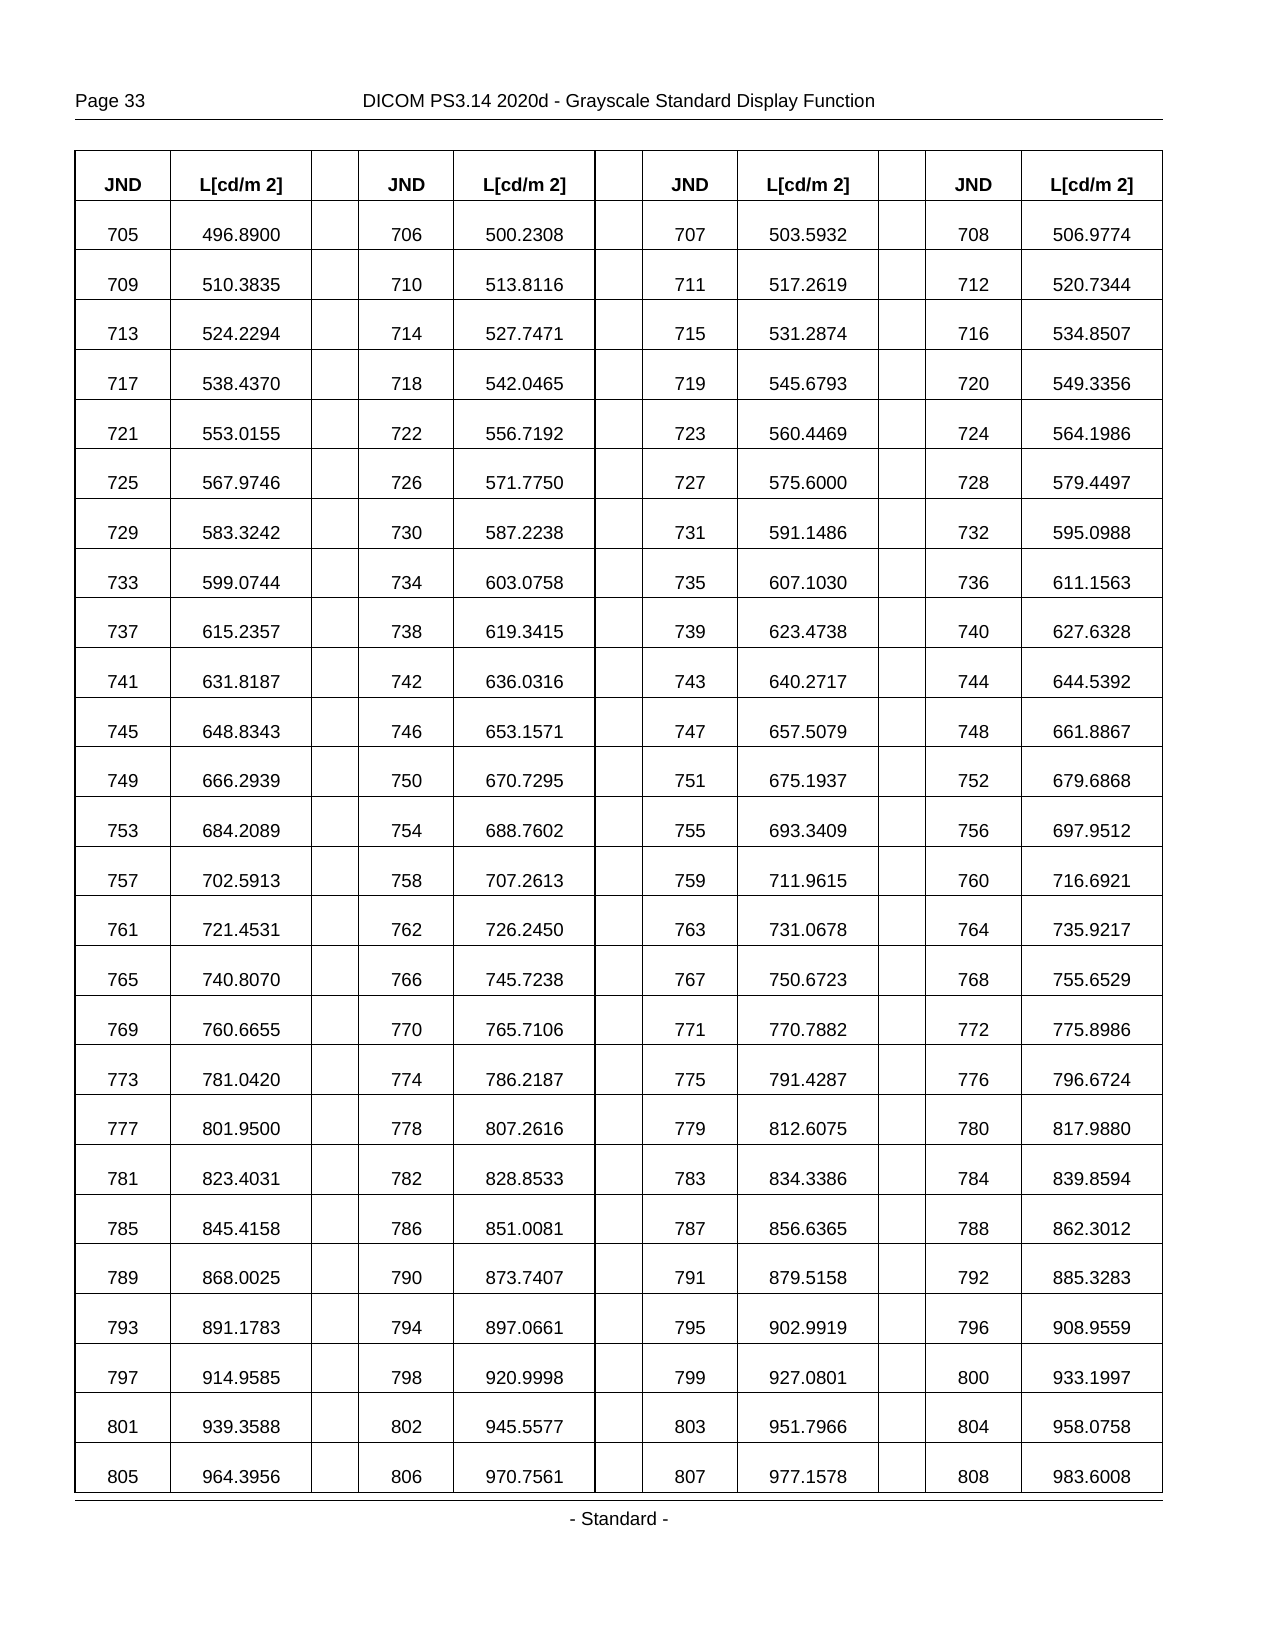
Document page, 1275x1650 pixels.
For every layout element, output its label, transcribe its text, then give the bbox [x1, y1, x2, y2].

table_cell [312, 1244, 358, 1293]
table_cell 720 [926, 350, 1021, 398]
table_cell 721 [76, 400, 170, 448]
table_cell [312, 1294, 358, 1342]
table_cell 747 [643, 698, 737, 746]
table_cell 891.1783 [171, 1294, 311, 1342]
table_cell 794 [359, 1294, 453, 1342]
table_cell 599.0744 [171, 549, 311, 597]
table_cell 740 [926, 598, 1021, 647]
table_cell 745 [76, 698, 170, 746]
table_cell 575.6000 [738, 449, 878, 498]
table_cell [879, 549, 925, 597]
table_cell 759 [643, 847, 737, 895]
table_cell 587.2238 [454, 499, 594, 547]
table_cell 715 [643, 300, 737, 349]
table_cell 762 [359, 896, 453, 945]
table_cell 538.4370 [171, 350, 311, 398]
table_cell 697.9512 [1022, 797, 1162, 846]
table_cell 534.8507 [1022, 300, 1162, 349]
table_cell [879, 1045, 925, 1094]
table_cell [596, 1294, 642, 1342]
table_cell 791 [643, 1244, 737, 1293]
table_cell 757 [76, 847, 170, 895]
table_cell 977.1578 [738, 1443, 878, 1492]
table_cell 792 [926, 1244, 1021, 1293]
table_cell 755.6529 [1022, 946, 1162, 995]
table_cell 727 [643, 449, 737, 498]
table_cell 730 [359, 499, 453, 547]
table_cell 724 [926, 400, 1021, 448]
table_cell [879, 747, 925, 796]
table_cell [312, 201, 358, 249]
table_cell [879, 996, 925, 1044]
table_cell [312, 698, 358, 746]
table_cell 760 [926, 847, 1021, 895]
table_cell 739 [643, 598, 737, 647]
table_cell [596, 747, 642, 796]
table_cell 765 [76, 946, 170, 995]
table_cell 768 [926, 946, 1021, 995]
table_cell [312, 648, 358, 697]
table_cell 549.3356 [1022, 350, 1162, 398]
table_cell 862.3012 [1022, 1195, 1162, 1243]
table_cell 748 [926, 698, 1021, 746]
table_cell [879, 300, 925, 349]
table_cell 914.9585 [171, 1344, 311, 1392]
table_cell 611.1563 [1022, 549, 1162, 597]
table_cell 777 [76, 1095, 170, 1144]
table_cell 964.3956 [171, 1443, 311, 1492]
table_cell 731 [643, 499, 737, 547]
table_cell 939.3588 [171, 1393, 311, 1442]
table_cell 744 [926, 648, 1021, 697]
table_cell 728 [926, 449, 1021, 498]
table_cell 812.6075 [738, 1095, 878, 1144]
table_cell [596, 847, 642, 895]
table_cell 786.2187 [454, 1045, 594, 1094]
table_cell 790 [359, 1244, 453, 1293]
table_cell 496.8900 [171, 201, 311, 249]
table_cell 784 [926, 1145, 1021, 1193]
table_cell 595.0988 [1022, 499, 1162, 547]
table_cell 803 [643, 1393, 737, 1442]
table_cell [312, 747, 358, 796]
table_cell [596, 499, 642, 547]
table_cell 807.2616 [454, 1095, 594, 1144]
table_cell [879, 847, 925, 895]
table_cell 644.5392 [1022, 648, 1162, 697]
table_cell 828.8533 [454, 1145, 594, 1193]
table_cell 779 [643, 1095, 737, 1144]
table_cell 776 [926, 1045, 1021, 1094]
table_cell 714 [359, 300, 453, 349]
table_cell [312, 598, 358, 647]
table_cell 749 [76, 747, 170, 796]
table_cell 503.5932 [738, 201, 878, 249]
table_cell [312, 400, 358, 448]
table_cell 545.6793 [738, 350, 878, 398]
table_cell 670.7295 [454, 747, 594, 796]
table_cell [879, 449, 925, 498]
table_cell 631.8187 [171, 648, 311, 697]
table_cell 778 [359, 1095, 453, 1144]
table_cell [312, 1443, 358, 1492]
table_cell 506.9774 [1022, 201, 1162, 249]
table_cell 774 [359, 1045, 453, 1094]
table_cell 805 [76, 1443, 170, 1492]
table_cell 746 [359, 698, 453, 746]
table_cell 760.6655 [171, 996, 311, 1044]
table_cell 817.9880 [1022, 1095, 1162, 1144]
table_cell [312, 946, 358, 995]
table_cell [596, 797, 642, 846]
table_cell 513.8116 [454, 250, 594, 299]
table_cell 823.4031 [171, 1145, 311, 1193]
table_cell 627.6328 [1022, 598, 1162, 647]
table_cell 769 [76, 996, 170, 1044]
table_cell 640.2717 [738, 648, 878, 697]
table_cell [312, 499, 358, 547]
table_cell 764 [926, 896, 1021, 945]
table_cell [312, 250, 358, 299]
table_cell [879, 1195, 925, 1243]
table_header L[cd/m 2] [1022, 151, 1162, 200]
table_cell 527.7471 [454, 300, 594, 349]
table_cell [596, 896, 642, 945]
table_cell [596, 300, 642, 349]
table_cell 765.7106 [454, 996, 594, 1044]
table_cell [312, 1195, 358, 1243]
table_cell 851.0081 [454, 1195, 594, 1243]
table_cell 742 [359, 648, 453, 697]
table_cell 754 [359, 797, 453, 846]
table_cell 531.2874 [738, 300, 878, 349]
table_cell [879, 1244, 925, 1293]
table_cell 927.0801 [738, 1344, 878, 1392]
table_cell 564.1986 [1022, 400, 1162, 448]
table_cell [596, 1195, 642, 1243]
table_cell 908.9559 [1022, 1294, 1162, 1342]
table_cell 770 [359, 996, 453, 1044]
table_cell 661.8867 [1022, 698, 1162, 746]
table_cell 679.6868 [1022, 747, 1162, 796]
table_cell 970.7561 [454, 1443, 594, 1492]
table_cell 787 [643, 1195, 737, 1243]
table_cell 771 [643, 996, 737, 1044]
table_cell 735 [643, 549, 737, 597]
table_cell 684.2089 [171, 797, 311, 846]
table_header JND [643, 151, 737, 200]
table_cell 808 [926, 1443, 1021, 1492]
table_cell 743 [643, 648, 737, 697]
table_cell [879, 1443, 925, 1492]
table_cell [312, 1045, 358, 1094]
table_cell [596, 1145, 642, 1193]
table_cell 879.5158 [738, 1244, 878, 1293]
table_cell 750 [359, 747, 453, 796]
table_cell [879, 499, 925, 547]
table_cell 767 [643, 946, 737, 995]
table_cell 666.2939 [171, 747, 311, 796]
table_cell 920.9998 [454, 1344, 594, 1392]
table_cell 788 [926, 1195, 1021, 1243]
table_cell 738 [359, 598, 453, 647]
table_cell 834.3386 [738, 1145, 878, 1193]
table_cell 707.2613 [454, 847, 594, 895]
table_cell 542.0465 [454, 350, 594, 398]
table_cell 500.2308 [454, 201, 594, 249]
table_cell 745.7238 [454, 946, 594, 995]
table_cell 807 [643, 1443, 737, 1492]
table_cell [879, 797, 925, 846]
table_cell 845.4158 [171, 1195, 311, 1243]
table_cell [596, 350, 642, 398]
table_cell [596, 1244, 642, 1293]
table_cell 517.2619 [738, 250, 878, 299]
table_cell [879, 1294, 925, 1342]
table_cell 688.7602 [454, 797, 594, 846]
table_cell 791.4287 [738, 1045, 878, 1094]
table_cell 607.1030 [738, 549, 878, 597]
table_cell 782 [359, 1145, 453, 1193]
table_cell 795 [643, 1294, 737, 1342]
table_cell 806 [359, 1443, 453, 1492]
table_cell 796 [926, 1294, 1021, 1342]
table_cell [312, 1095, 358, 1144]
table_cell 615.2357 [171, 598, 311, 647]
table_cell 711 [643, 250, 737, 299]
table_cell 781.0420 [171, 1045, 311, 1094]
table_cell [312, 1344, 358, 1392]
table_cell 783 [643, 1145, 737, 1193]
table_cell 735.9217 [1022, 896, 1162, 945]
table_header [596, 151, 642, 200]
table_header L[cd/m 2] [171, 151, 311, 200]
table_cell [879, 350, 925, 398]
table_cell [312, 847, 358, 895]
table_cell 707 [643, 201, 737, 249]
table_header JND [926, 151, 1021, 200]
table_cell 766 [359, 946, 453, 995]
table_cell 897.0661 [454, 1294, 594, 1342]
table_cell 648.8343 [171, 698, 311, 746]
table_cell 789 [76, 1244, 170, 1293]
table_cell 775 [643, 1045, 737, 1094]
table_cell [596, 201, 642, 249]
table_cell [879, 400, 925, 448]
table_cell 758 [359, 847, 453, 895]
table_cell 693.3409 [738, 797, 878, 846]
table_cell [312, 1393, 358, 1442]
table_cell 804 [926, 1393, 1021, 1442]
table_cell 775.8986 [1022, 996, 1162, 1044]
table_cell 753 [76, 797, 170, 846]
table_cell 725 [76, 449, 170, 498]
table_cell 796.6724 [1022, 1045, 1162, 1094]
table_cell 945.5577 [454, 1393, 594, 1442]
table_cell 717 [76, 350, 170, 398]
table_cell 780 [926, 1095, 1021, 1144]
table_cell 510.3835 [171, 250, 311, 299]
table_cell 675.1937 [738, 747, 878, 796]
table_cell [312, 300, 358, 349]
table_cell 718 [359, 350, 453, 398]
table_cell 798 [359, 1344, 453, 1392]
table_cell 958.0758 [1022, 1393, 1162, 1442]
table_cell [312, 549, 358, 597]
table_cell [879, 1145, 925, 1193]
table_cell [879, 250, 925, 299]
table_cell 763 [643, 896, 737, 945]
table_cell 553.0155 [171, 400, 311, 448]
table_header JND [76, 151, 170, 200]
table_cell [312, 896, 358, 945]
table_header [312, 151, 358, 200]
table_cell [879, 1393, 925, 1442]
table_cell [596, 250, 642, 299]
table_cell 579.4497 [1022, 449, 1162, 498]
table_cell 734 [359, 549, 453, 597]
table_cell [596, 598, 642, 647]
table_cell 781 [76, 1145, 170, 1193]
table_cell 740.8070 [171, 946, 311, 995]
table_cell [596, 1443, 642, 1492]
table_cell 793 [76, 1294, 170, 1342]
table_cell 902.9919 [738, 1294, 878, 1342]
table_cell 556.7192 [454, 400, 594, 448]
table_cell [596, 946, 642, 995]
table_cell 800 [926, 1344, 1021, 1392]
table_cell [312, 996, 358, 1044]
table_cell [596, 1393, 642, 1442]
table_cell 785 [76, 1195, 170, 1243]
table_cell [879, 946, 925, 995]
table_cell [312, 350, 358, 398]
table_cell 520.7344 [1022, 250, 1162, 299]
table_cell 706 [359, 201, 453, 249]
table_cell [596, 549, 642, 597]
table_cell 723 [643, 400, 737, 448]
table_header L[cd/m 2] [454, 151, 594, 200]
table_cell 524.2294 [171, 300, 311, 349]
table_cell 741 [76, 648, 170, 697]
table_cell 712 [926, 250, 1021, 299]
table_cell 711.9615 [738, 847, 878, 895]
table_cell 736 [926, 549, 1021, 597]
table_cell 636.0316 [454, 648, 594, 697]
table_cell 951.7966 [738, 1393, 878, 1442]
table_cell 571.7750 [454, 449, 594, 498]
table_cell [596, 1045, 642, 1094]
table_cell 713 [76, 300, 170, 349]
table_cell 591.1486 [738, 499, 878, 547]
table_cell 619.3415 [454, 598, 594, 647]
table_cell 856.6365 [738, 1195, 878, 1243]
table_cell [879, 1344, 925, 1392]
table_cell 885.3283 [1022, 1244, 1162, 1293]
table_cell 721.4531 [171, 896, 311, 945]
table_header [879, 151, 925, 200]
table_cell [596, 1095, 642, 1144]
table_cell [596, 996, 642, 1044]
table_cell 702.5913 [171, 847, 311, 895]
table_cell 708 [926, 201, 1021, 249]
table_cell 623.4738 [738, 598, 878, 647]
table_cell 726.2450 [454, 896, 594, 945]
table_cell 726 [359, 449, 453, 498]
table_cell [596, 648, 642, 697]
table_header JND [359, 151, 453, 200]
table_cell 786 [359, 1195, 453, 1243]
table_cell 722 [359, 400, 453, 448]
table_cell [312, 449, 358, 498]
table_cell 733 [76, 549, 170, 597]
table_cell 719 [643, 350, 737, 398]
table_cell 755 [643, 797, 737, 846]
table_cell 983.6008 [1022, 1443, 1162, 1492]
table_cell [879, 201, 925, 249]
table_cell [879, 896, 925, 945]
table_cell 657.5079 [738, 698, 878, 746]
table_cell [596, 400, 642, 448]
table_cell [312, 1145, 358, 1193]
table_cell 933.1997 [1022, 1344, 1162, 1392]
table_cell 752 [926, 747, 1021, 796]
table_cell 750.6723 [738, 946, 878, 995]
table_cell 799 [643, 1344, 737, 1392]
table_cell 716 [926, 300, 1021, 349]
table_cell [596, 698, 642, 746]
table_cell 732 [926, 499, 1021, 547]
table_cell 709 [76, 250, 170, 299]
table_cell 737 [76, 598, 170, 647]
table_cell 560.4469 [738, 400, 878, 448]
table_cell 801.9500 [171, 1095, 311, 1144]
table_cell 761 [76, 896, 170, 945]
table_cell [879, 598, 925, 647]
table_cell 653.1571 [454, 698, 594, 746]
table_cell 716.6921 [1022, 847, 1162, 895]
table_cell 705 [76, 201, 170, 249]
table_cell [312, 797, 358, 846]
table_cell 729 [76, 499, 170, 547]
table_cell 731.0678 [738, 896, 878, 945]
table_cell 801 [76, 1393, 170, 1442]
table_cell 751 [643, 747, 737, 796]
table_cell 797 [76, 1344, 170, 1392]
table_cell 772 [926, 996, 1021, 1044]
table_cell [879, 648, 925, 697]
table_cell 873.7407 [454, 1244, 594, 1293]
table_cell 802 [359, 1393, 453, 1442]
table_cell 839.8594 [1022, 1145, 1162, 1193]
table_cell [879, 698, 925, 746]
table_cell 773 [76, 1045, 170, 1094]
table_cell 583.3242 [171, 499, 311, 547]
table_cell 567.9746 [171, 449, 311, 498]
table_header L[cd/m 2] [738, 151, 878, 200]
table_cell 770.7882 [738, 996, 878, 1044]
table_cell [596, 1344, 642, 1392]
table_cell 756 [926, 797, 1021, 846]
table_cell 603.0758 [454, 549, 594, 597]
table_cell [879, 1095, 925, 1144]
table_cell 710 [359, 250, 453, 299]
table_cell 868.0025 [171, 1244, 311, 1293]
table_cell [596, 449, 642, 498]
